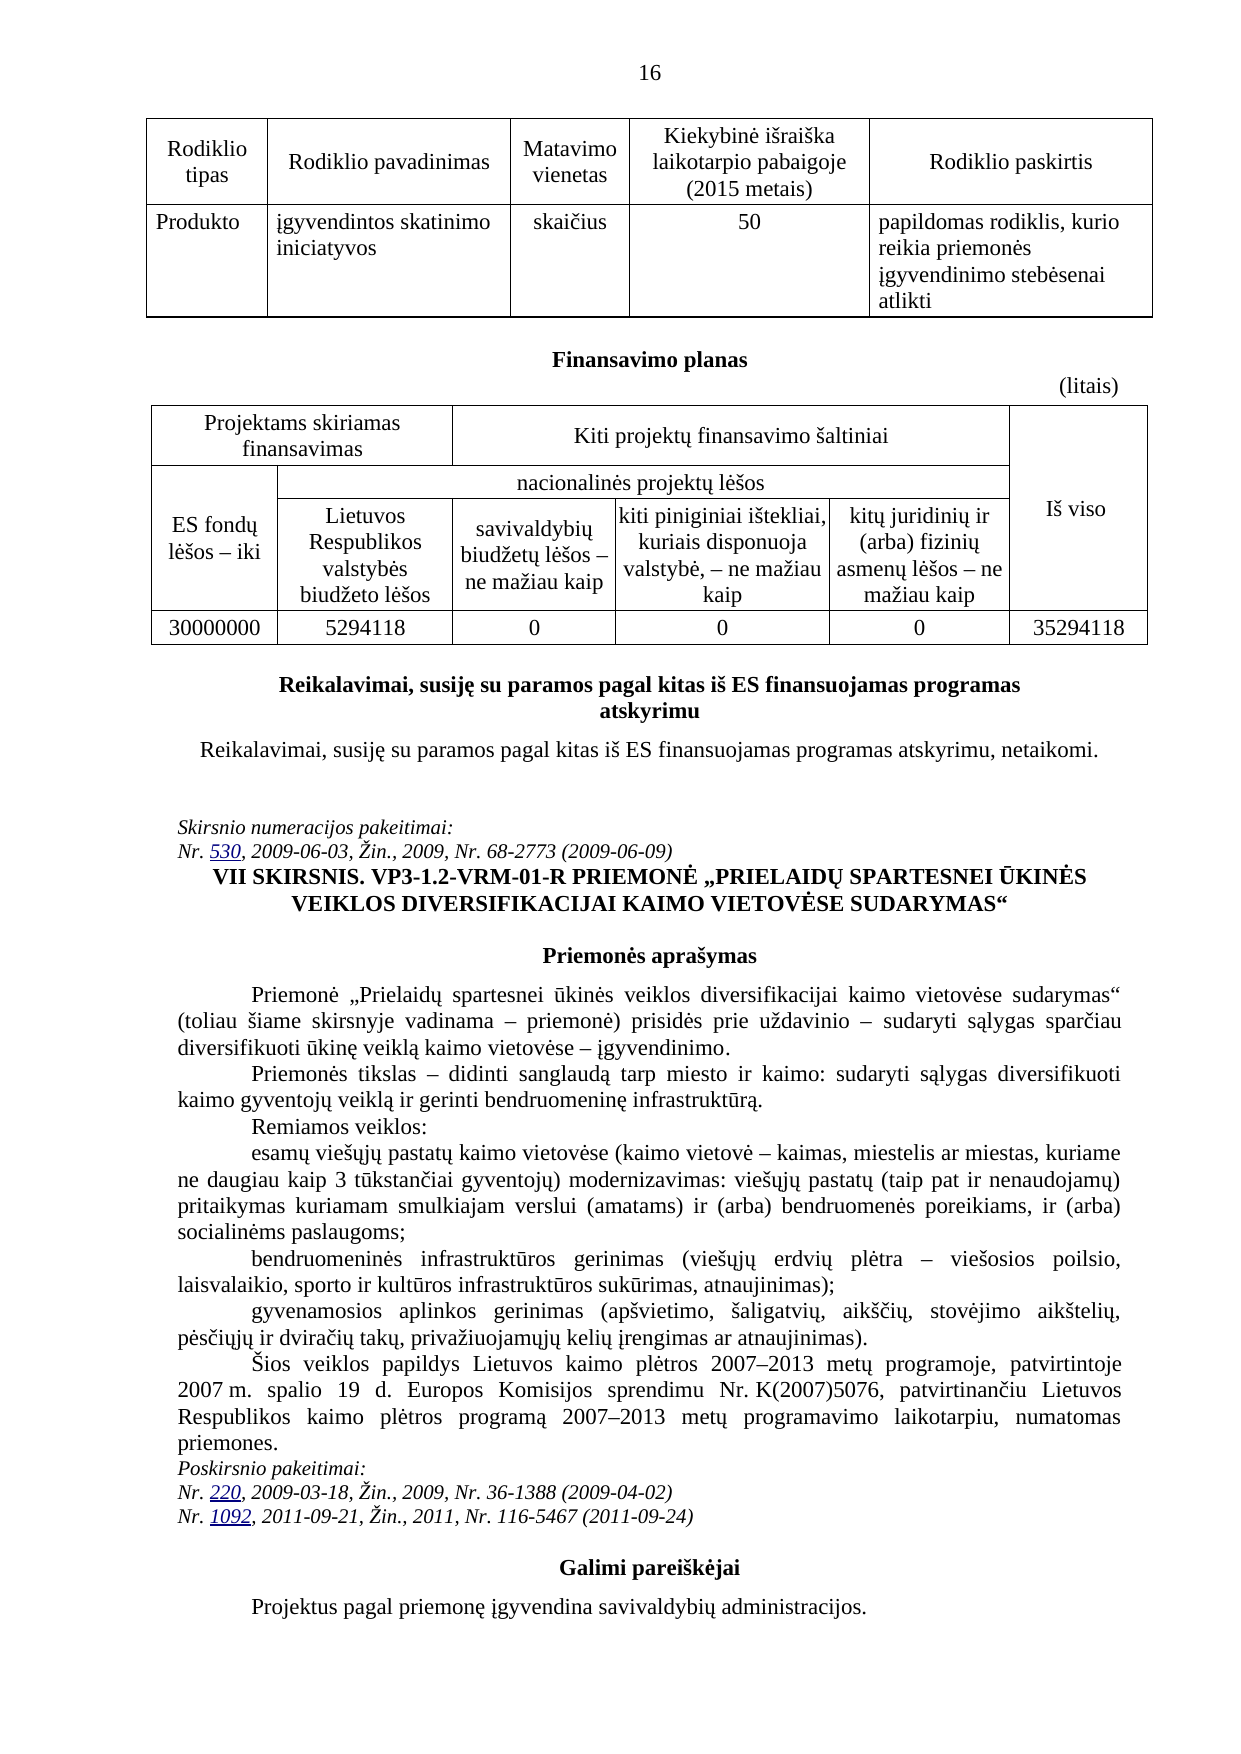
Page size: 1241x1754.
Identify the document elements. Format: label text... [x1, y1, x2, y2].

text Priemonės tikslas – didinti sanglaudą tarp miesto ir kaimo: sudaryti sąlygas diversifikuoti kaimo gyventojų veiklą ir gerinti bendruomeninę infrastruktūrą. [177, 1060, 1122, 1113]
table_cell kitų juridinių ir (arba) fizinių asmenų lėšos – ne mažiau kaip [830, 499, 1009, 610]
table_header Rodiklio pavadinimas [268, 119, 510, 204]
table_header Iš viso [1010, 406, 1147, 610]
table_header Rodiklio paskirtis [870, 119, 1152, 204]
table_cell 35294118 [1010, 611, 1147, 643]
text gyvenamosios aplinkos gerinimas (apšvietimo, šaligatvių, aikščių, stovėjimo aikštelių, pėsčiųjų ir dviračių takų, privažiuojamųjų kelių įrengimas ar atnaujinimas). [177, 1297, 1122, 1350]
table_cell kiti piniginiai ištekliai, kuriais disponuoja valstybė, – ne mažiau kaip [616, 499, 829, 610]
table_cell 50 [630, 205, 869, 316]
text Remiamos veiklos: [177, 1113, 1122, 1139]
table_cell Lietuvos Respublikos valstybės biudžeto lėšos [278, 499, 452, 610]
table_header Projektams skiriamas finansavimas [152, 406, 452, 465]
table_header Kiekybinė išraiška laikotarpio pabaigoje (2015 metais) [630, 119, 869, 204]
text VII SKIRSNIS. VP3-1.2-VRM-01-R PRIEMONĖ „Prielaidų spartesnei ūkinės veiklos diversifikacijai kaimo vietovėse sudarymas“ [177, 863, 1122, 916]
text Galimi pareiškėjai [177, 1554, 1122, 1580]
table_cell įgyvendintos skatinimo iniciatyvos [268, 205, 510, 316]
table_cell Produkto [147, 205, 267, 316]
text Nr. 1092, 2011-09-21, Žin., 2011, Nr. 116-5467 (2011-09-24) [177, 1504, 1122, 1528]
text esamų viešųjų pastatų kaimo vietovėse (kaimo vietovė – kaimas, miestelis ar miestas, kuriame ne daugiau kaip 3 tūkstančiai gyventojų) modernizavimas: viešųjų pastatų (taip pat ir nenaudojamų) pritaikymas kuriamam smulkiajam verslui (amatams) ir (arba) bendruomenės poreikiams, ir (arba) socialinėms paslaugoms; [177, 1139, 1122, 1245]
table_cell ES fondų lėšos – iki [152, 466, 277, 610]
text Priemonės aprašymas [177, 942, 1122, 969]
text Reikalavimai, susiję su paramos pagal kitas iš ES finansuojamas programas atskyrimu, netaikomi. [177, 736, 1122, 762]
text Nr. 530, 2009-06-03, Žin., 2009, Nr. 68-2773 (2009-06-09) [177, 839, 1122, 863]
table_cell nacionalinės projektų lėšos [278, 466, 1009, 498]
table_header Rodiklio tipas [147, 119, 267, 204]
text bendruomeninės infrastruktūros gerinimas (viešųjų erdvių plėtra – viešosios poilsio, laisvalaikio, sporto ir kultūros infrastruktūros sukūrimas, atnaujinimas); [177, 1245, 1122, 1297]
table_cell 5294118 [278, 611, 452, 643]
text Poskirsnio pakeitimai: [177, 1456, 1122, 1479]
text (litais) [177, 372, 1119, 399]
table_cell 0 [830, 611, 1009, 643]
text Šios veiklos papildys Lietuvos kaimo plėtros 2007–2013 metų programoje, patvirtintoje 2007 m. spalio 19 d. Europos Komisijos sprendimu Nr. K(2007)5076, patvirtinančiu Lietuvos Respublikos kaimo plėtros programą 2007–2013 metų programavimo laikotarpiu, numatomas priemones. [177, 1350, 1122, 1456]
table_header Kiti projektų finansavimo šaltiniai [453, 406, 1009, 465]
table_cell 30000000 [152, 611, 277, 643]
table_cell 0 [616, 611, 829, 643]
table_cell skaičius [511, 205, 629, 316]
text Nr. 220, 2009-03-18, Žin., 2009, Nr. 36-1388 (2009-04-02) [177, 1479, 1122, 1504]
table_cell savivaldybių biudžetų lėšos – ne mažiau kaip [453, 499, 615, 610]
text Skirsnio numeracijos pakeitimai: [177, 815, 1122, 839]
text Projektus pagal priemonę įgyvendina savivaldybių administracijos. [177, 1593, 1122, 1619]
table_cell 0 [453, 611, 615, 643]
text Priemonė „Prielaidų spartesnei ūkinės veiklos diversifikacijai kaimo vietovėse sudarymas“ (toliau šiame skirsnyje vadinama – priemonė) prisidės prie uždavinio – sudaryti sąlygas sparčiau diversifikuoti ūkinę veiklą kaimo vietovėse – įgyvendinimo. [177, 981, 1122, 1060]
table_header Matavimo vienetas [511, 119, 629, 204]
text Reikalavimai, susiję su paramos pagal kitas iš ES finansuojamas programas atskyrimu [177, 671, 1122, 723]
table_cell papildomas rodiklis, kurio reikia priemonės įgyvendinimo stebėsenai atlikti [870, 205, 1152, 316]
text Finansavimo planas [177, 346, 1122, 372]
